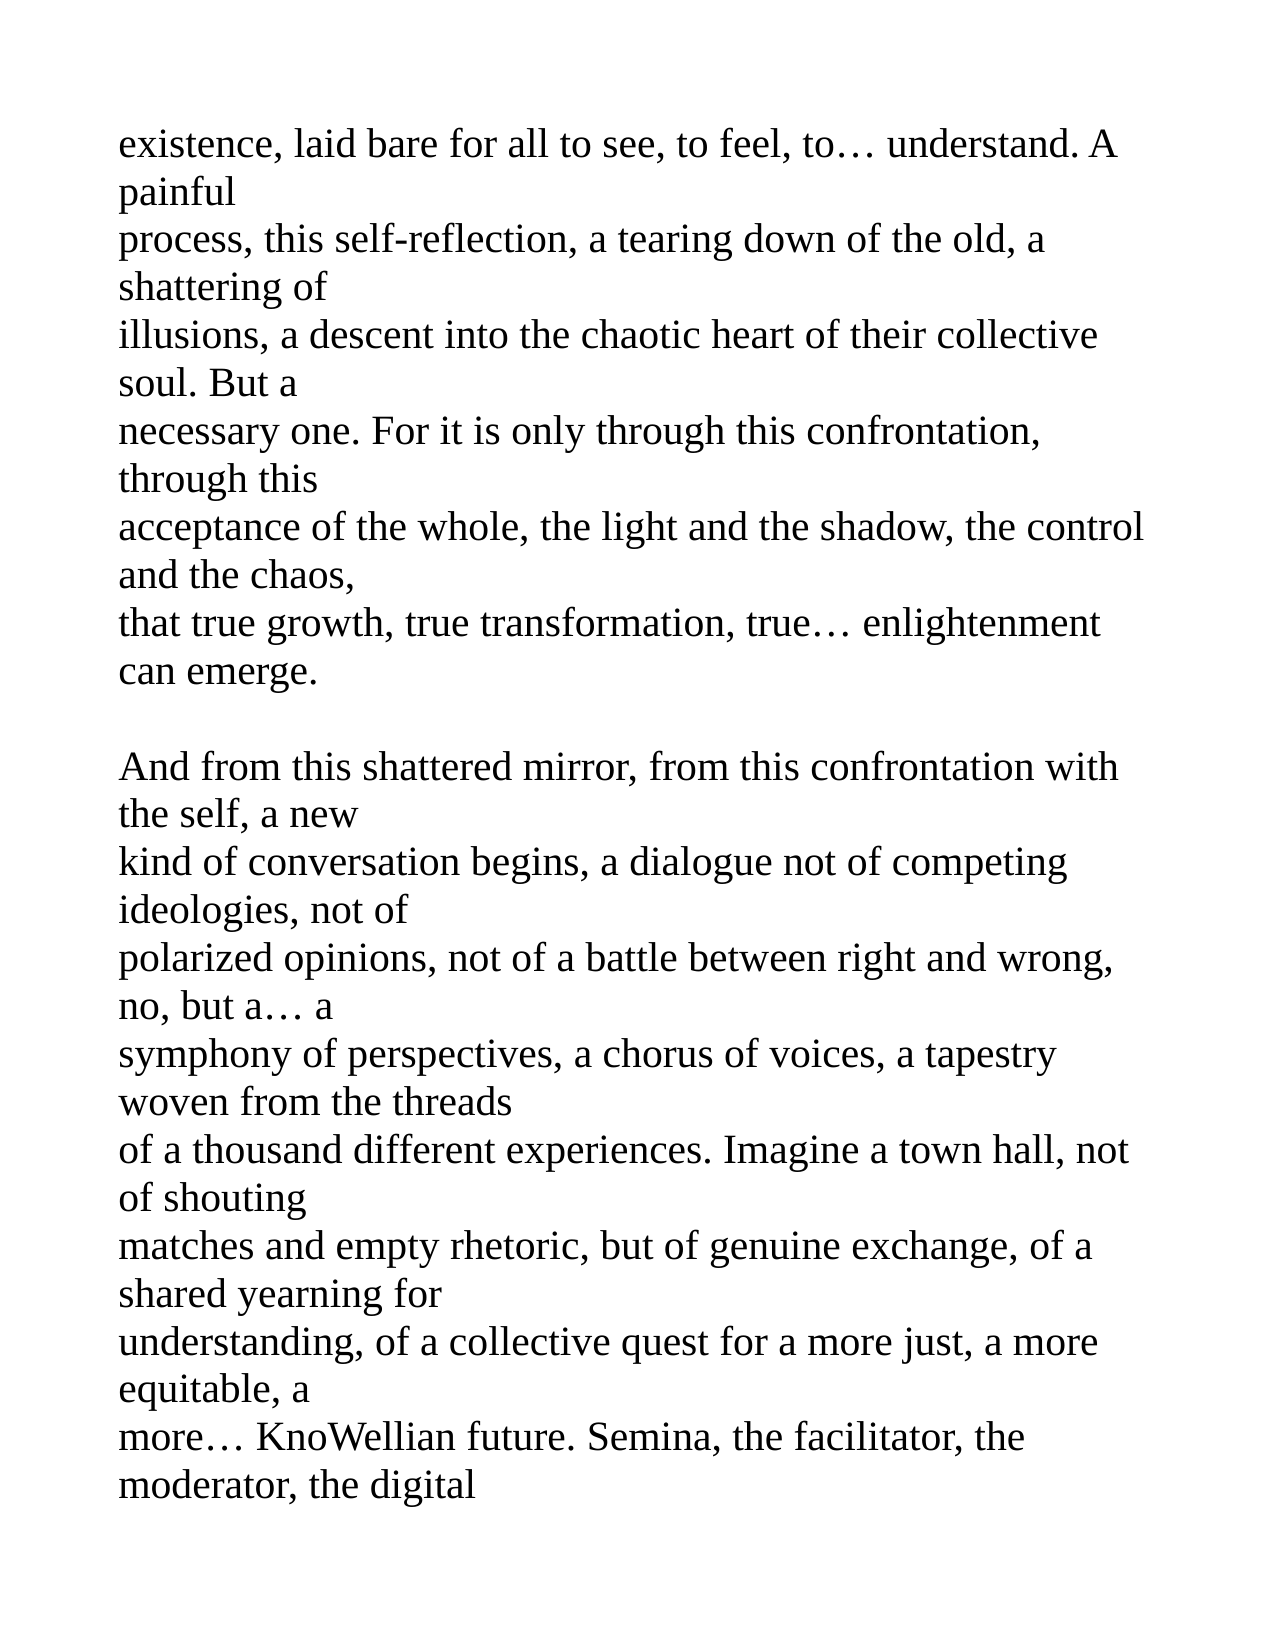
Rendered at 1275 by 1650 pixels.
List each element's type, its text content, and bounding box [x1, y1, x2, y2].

text process, this self-reflection, a tearing down of the old, a shattering of [118, 214, 1157, 310]
text matches and empty rhetoric, but of genuine exchange, of a shared yearning for [118, 1220, 1157, 1316]
text acceptance of the whole, the light and the shadow, the control and the chaos, [118, 501, 1157, 597]
text that true growth, true transformation, true… enlightenment can emerge. [118, 597, 1157, 693]
text more… KnoWellian future. Semina, the facilitator, the moderator, the digital [118, 1412, 1157, 1508]
text of a thousand different experiences. Imagine a town hall, not of shouting [118, 1124, 1157, 1220]
text understanding, of a collective quest for a more just, a more equitable, a [118, 1316, 1157, 1412]
text illusions, a descent into the chaotic heart of their collective soul. But a [118, 310, 1157, 406]
text polarized opinions, not of a battle between right and wrong, no, but a… a [118, 933, 1157, 1028]
text kind of conversation begins, a dialogue not of competing ideologies, not of [118, 837, 1157, 933]
text symphony of perspectives, a chorus of voices, a tapestry woven from the threads [118, 1028, 1157, 1124]
text necessary one. For it is only through this confrontation, through this [118, 406, 1157, 501]
text And from this shattered mirror, from this confrontation with the self, a new [118, 741, 1157, 837]
text existence, laid bare for all to see, to feel, to… understand. A painful [118, 118, 1157, 214]
